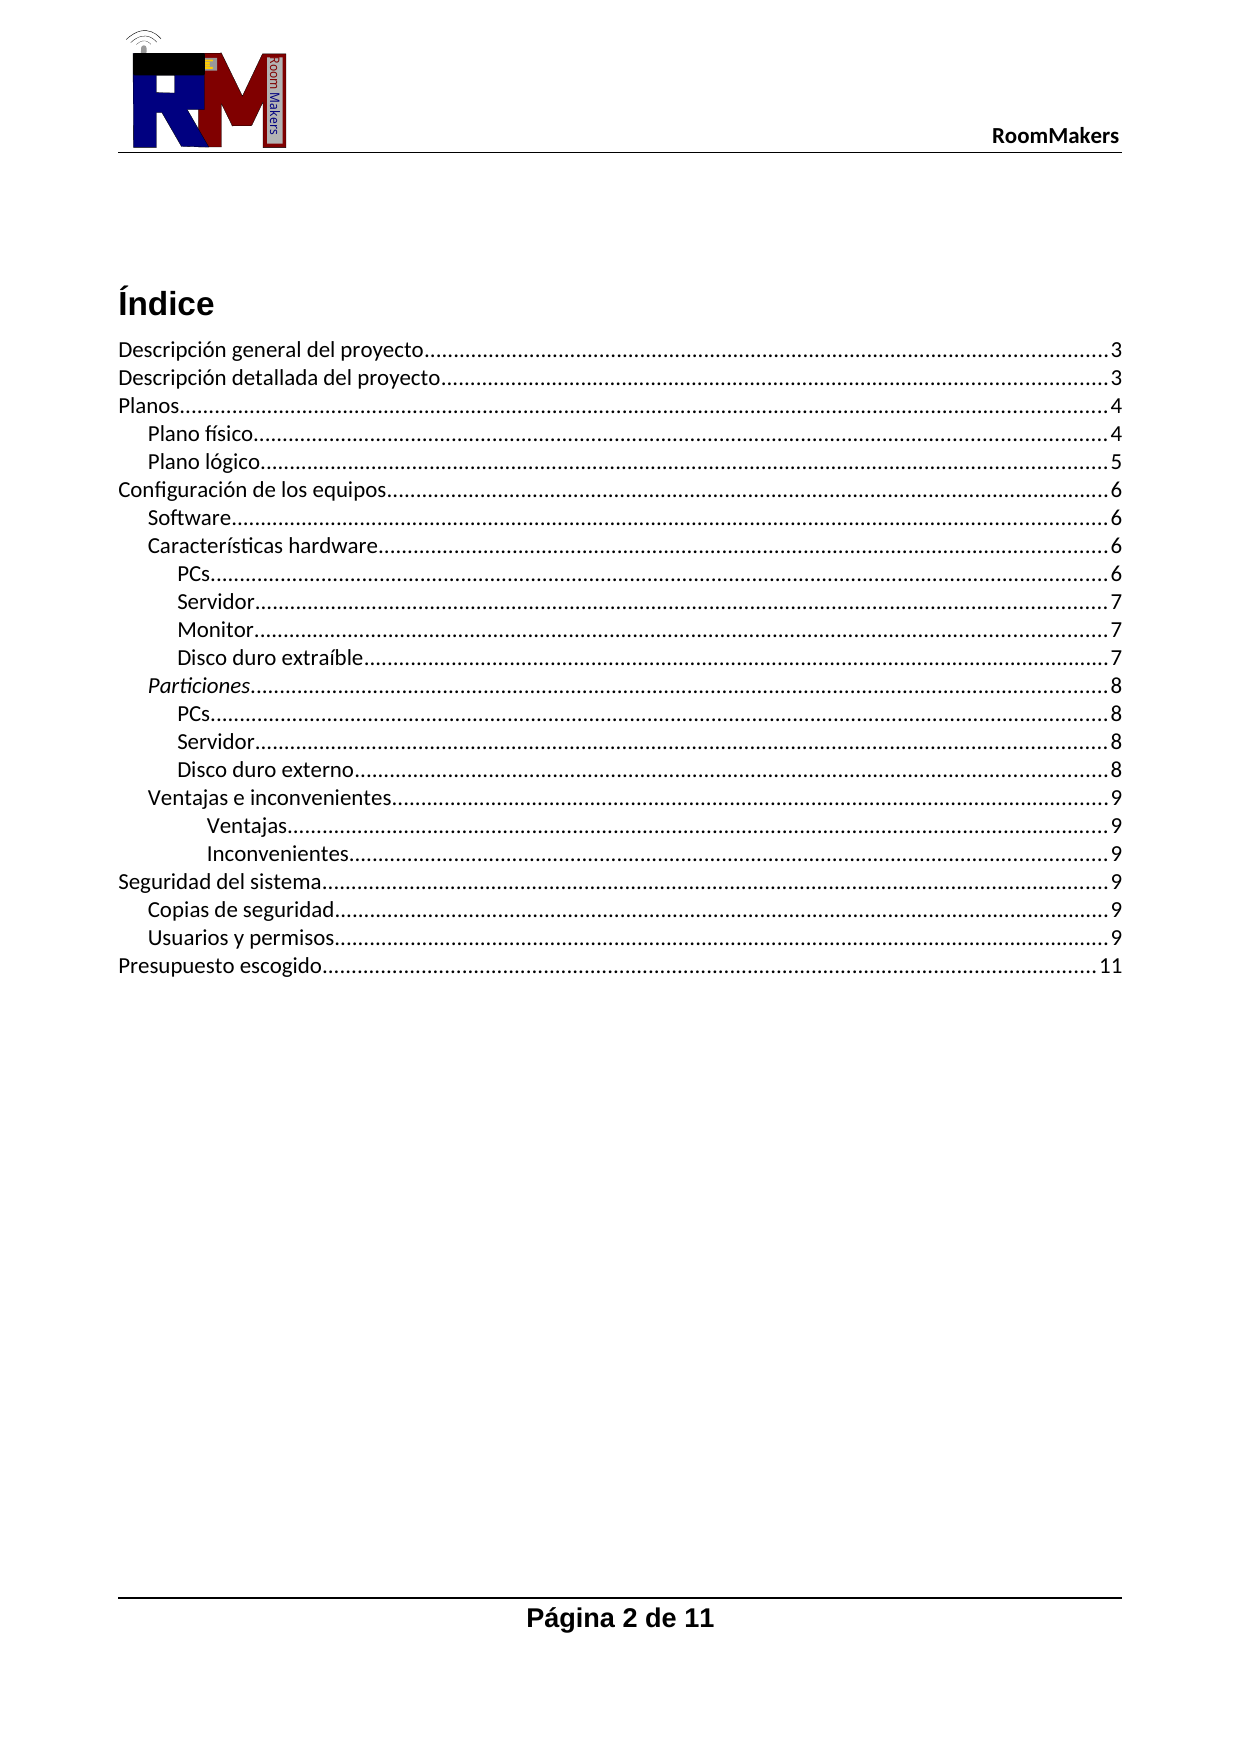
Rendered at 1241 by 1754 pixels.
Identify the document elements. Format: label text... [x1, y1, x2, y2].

text Software 6 [148, 503, 1122, 531]
text Disco duro extraíble 7 [177, 643, 1122, 671]
text Plano lógico 5 [148, 447, 1122, 475]
text PCs 6 [177, 559, 1122, 587]
text Disco duro externo 8 [177, 755, 1122, 783]
text PCs 8 [177, 699, 1122, 727]
text Monitor 7 [177, 615, 1122, 643]
text Características hardware 6 [148, 531, 1122, 559]
text Servidor 7 [177, 587, 1122, 615]
text Presupuesto escogido 11 [118, 951, 1122, 979]
text Servidor 8 [177, 727, 1122, 755]
subtitle Índice [118, 284, 1122, 322]
text Copias de seguridad 9 [148, 895, 1122, 923]
text Particiones 8 [148, 671, 1122, 699]
text Usuarios y permisos 9 [148, 923, 1122, 951]
text Ventajas 9 [207, 811, 1122, 839]
text Descripción general del proyecto 3 [118, 335, 1122, 363]
text Seguridad del sistema 9 [118, 867, 1122, 895]
text Descripción detallada del proyecto 3 [118, 363, 1122, 391]
text Ventajas e inconvenientes 9 [148, 783, 1122, 811]
text Configuración de los equipos 6 [118, 475, 1122, 503]
text Planos 4 [118, 391, 1122, 419]
text Plano físico 4 [148, 419, 1122, 447]
text Inconvenientes 9 [207, 839, 1122, 867]
